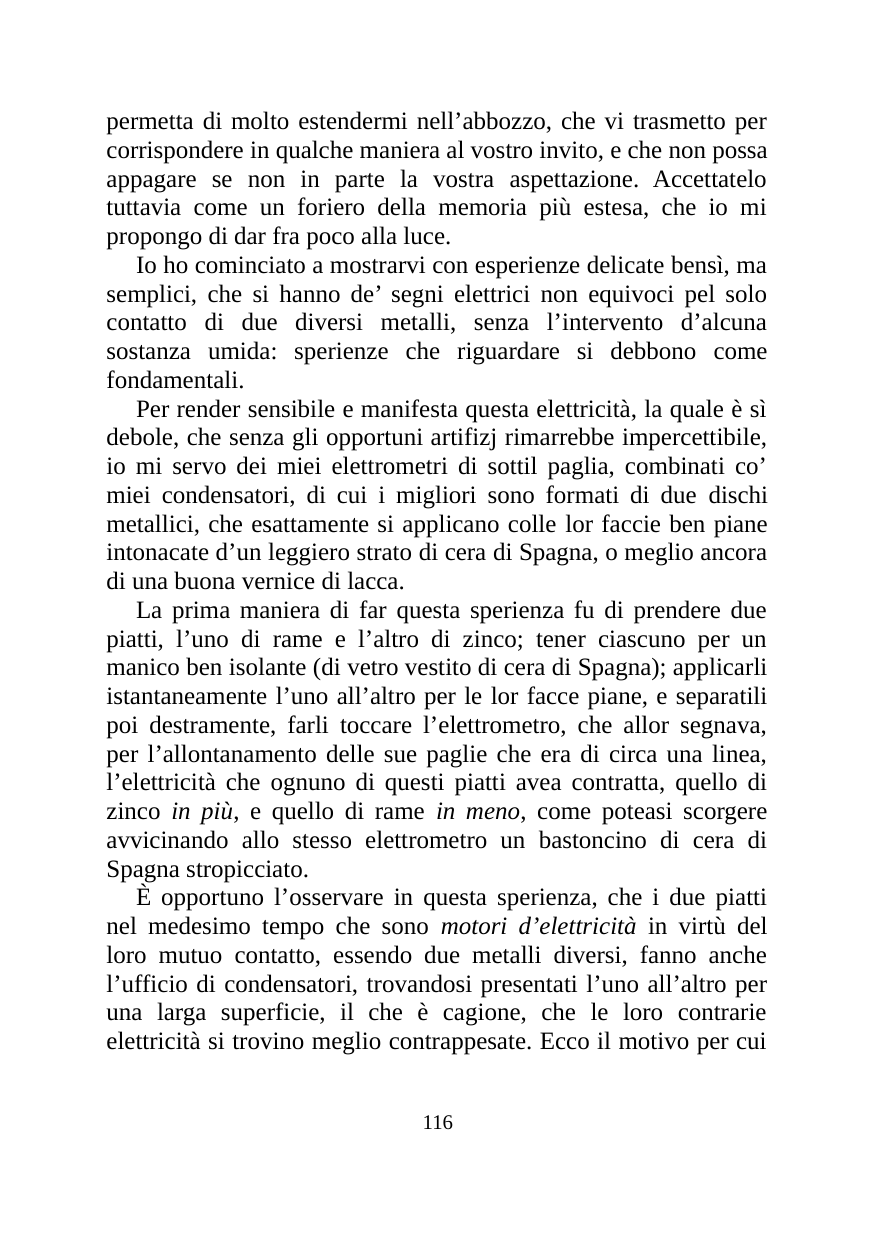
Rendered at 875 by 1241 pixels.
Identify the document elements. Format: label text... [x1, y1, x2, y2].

text La prima maniera di far questa sperienza fu di prendere due piatti, l’uno di rame e l’altro di zinco; tener ciascuno per un manico ben isolante (di vetro vestito di cera di Spagna); applicarli istantaneamente l’uno all’altro per le lor facce piane, e separatili poi destramente, farli toccare l’elettrometro, che allor segnava, per l’allontanamento delle sue paglie che era di circa una linea, l’elettricità che ognuno di questi piatti avea contratta, quello di zinco in più, e quello di rame in meno, come poteasi scorgere avvicinando allo stesso elettrometro un bastoncino di cera di Spagna stropicciato. [106, 595, 768, 882]
text È opportuno l’osservare in questa sperienza, che i due piatti nel medesimo tempo che sono motori d’elettricità in virtù del loro mutuo contatto, essendo due metalli diversi, fanno anche l’ufficio di condensatori, trovandosi presentati l’uno all’altro per una larga superficie, il che è cagione, che le loro contrarie elettricità si trovino meglio contrappesate. Ecco il motivo per cui [106, 882, 768, 1055]
text permetta di molto estendermi nell’abbozzo, che vi trasmetto per corrispondere in qualche maniera al vostro invito, e che non possa appagare se non in parte la vostra aspettazione. Accettatelo tuttavia come un foriero della memoria più estesa, che io mi propongo di dar fra poco alla luce. [106, 106, 768, 250]
text Per render sensibile e manifesta questa elettricità, la quale è sì debole, che senza gli opportuni artifizj rimarrebbe impercettibile, io mi servo dei miei elettrometri di sottil paglia, combinati co’ miei condensatori, di cui i migliori sono formati di due dischi metallici, che esattamente si applicano colle lor faccie ben piane intonacate d’un leggiero strato di cera di Spagna, o meglio ancora di una buona vernice di lacca. [106, 394, 768, 595]
text Io ho cominciato a mostrarvi con esperienze delicate bensì, ma semplici, che si hanno de’ segni elettrici non equivoci pel solo contatto di due diversi metalli, senza l’intervento d’alcuna sostanza umida: sperienze che riguardare si debbono come fondamentali. [106, 250, 768, 394]
